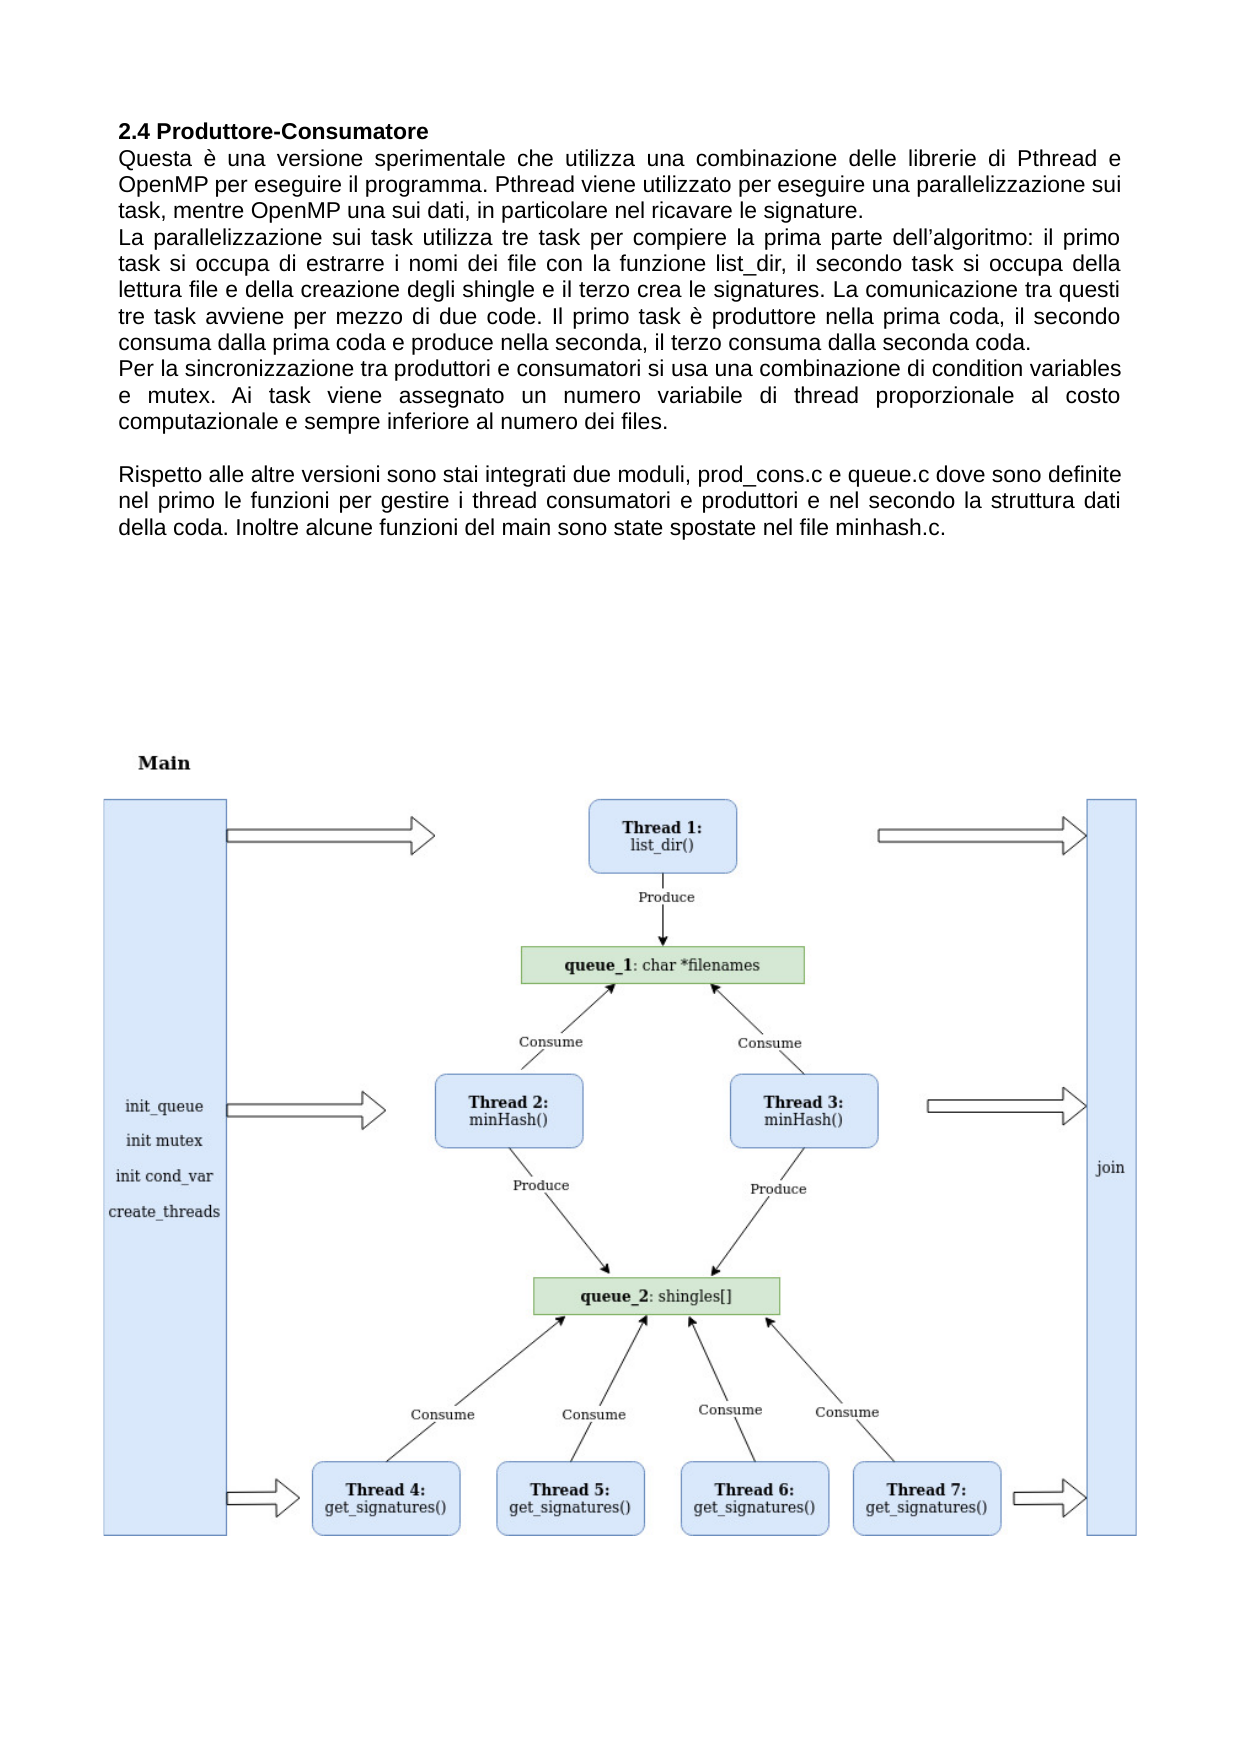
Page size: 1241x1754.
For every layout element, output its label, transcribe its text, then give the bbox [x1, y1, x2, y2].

text La parallelizzazione sui task utilizza tre task per compiere la prima parte dell’algoritmo: il primo task si occupa di estrarre i nomi dei file con la funzione list_dir, il secondo task si occupa della lettura file e della creazione degli shingle e il terzo crea le signatures. La comunicazione tra questi tre task avviene per mezzo di due code. Il primo task è produttore nella prima coda, il secondo consuma dalla prima coda e produce nella seconda, il terzo consuma dalla seconda coda. [118, 223, 1122, 355]
text Questa è una versione sperimentale che utilizza una combinazione delle librerie di Pthread e OpenMP per eseguire il programma. Pthread viene utilizzato per eseguire una parallelizzazione sui task, mentre OpenMP una sui dati, in particolare nel ricavare le signature. [118, 144, 1122, 223]
text 2.4 Produttore-Consumatore [118, 118, 1122, 144]
text Rispetto alle altre versioni sono stai integrati due moduli, prod_cons.c e queue.c dove sono definite nel primo le funzioni per gestire i thread consumatori e produttori e nel secondo la struttura dati della coda. Inoltre alcune funzioni del main sono state spostate nel file minhash.c. [118, 461, 1122, 540]
text Per la sincronizzazione tra produttori e consumatori si usa una combinazione di condition variables e mutex. Ai task viene assegnato un numero variabile di thread proporzionale al costo computazionale e sempre inferiore al numero dei files. [118, 355, 1122, 434]
picture [103, 750, 1137, 1536]
